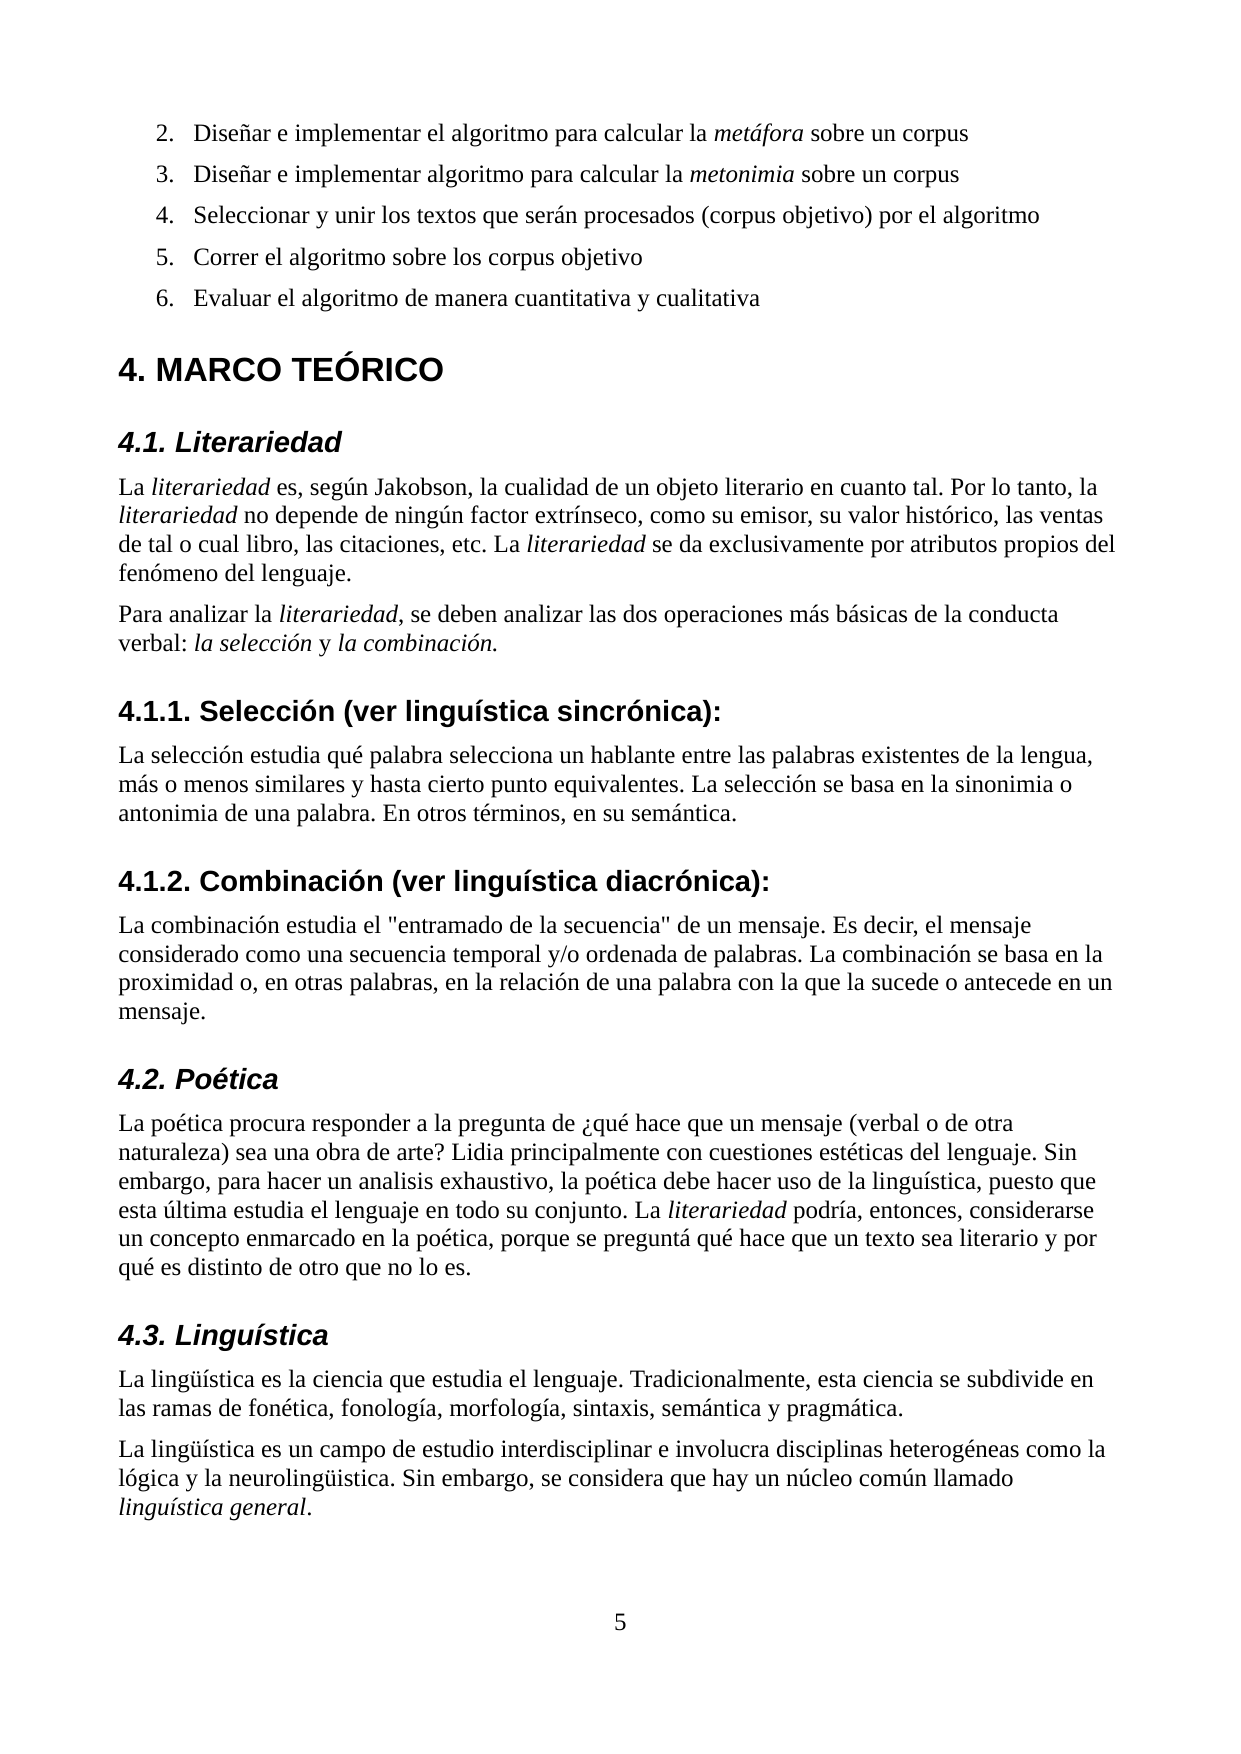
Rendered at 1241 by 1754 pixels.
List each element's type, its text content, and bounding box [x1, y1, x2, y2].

text La poética procura responder a la pregunta de ¿qué hace que un mensaje (verbal o de otra naturaleza) sea una obra de arte? Lidia principalmente con cuestiones estéticas del lenguaje. Sin embargo, para hacer un analisis exhaustivo, la poética debe hacer uso de la linguística, puesto que esta última estudia el lenguaje en todo su conjunto. La literariedad podría, entonces, considerarse un concepto enmarcado en la poética, porque se preguntá qué hace que un texto sea literario y por qué es distinto de otro que no lo es. [118, 1108, 1122, 1281]
text La literariedad es, según Jakobson, la cualidad de un objeto literario en cuanto tal. Por lo tanto, la literariedad no depende de ningún factor extrínseco, como su emisor, su valor histórico, las ventas de tal o cual libro, las citaciones, etc. La literariedad se da exclusivamente por atributos propios del fenómeno del lenguaje. [118, 472, 1122, 587]
subtitle Linguística [118, 1318, 1122, 1352]
subtitle MARCO TEÓRICO [118, 349, 1122, 388]
text La combinación estudia el "entramado de la secuencia" de un mensaje. Es decir, el mensaje considerado como una secuencia temporal y/o ordenada de palabras. La combinación se basa en la proximidad o, en otras palabras, en la relación de una palabra con la que la sucede o antecede en un mensaje. [118, 910, 1122, 1025]
list Evaluar el algoritmo de manera cuantitativa y cualitativa [156, 283, 1122, 312]
list Diseñar e implementar algoritmo para calcular la metonimia sobre un corpus [156, 159, 1122, 188]
text Para analizar la literariedad, se deben analizar las dos operaciones más básicas de la conducta verbal: la selección y la combinación. [118, 599, 1122, 657]
subtitle Poética [118, 1062, 1122, 1096]
subtitle Selección (ver linguística sincrónica): [118, 694, 1122, 728]
text La lingüística es un campo de estudio interdisciplinar e involucra disciplinas heterogéneas como la lógica y la neurolingüistica. Sin embargo, se considera que hay un núcleo común llamado linguística general. [118, 1434, 1122, 1521]
subtitle Literariedad [118, 426, 1122, 459]
text La lingüística es la ciencia que estudia el lenguaje. Tradicionalmente, esta ciencia se subdivide en las ramas de fonética, fonología, morfología, sintaxis, semántica y pragmática. [118, 1364, 1122, 1422]
list Correr el algoritmo sobre los corpus objetivo [156, 242, 1122, 271]
text La selección estudia qué palabra selecciona un hablante entre las palabras existentes de la lengua, más o menos similares y hasta cierto punto equivalentes. La selección se basa en la sinonimia o antonimia de una palabra. En otros términos, en su semántica. [118, 740, 1122, 826]
list Diseñar e implementar el algoritmo para calcular la metáfora sobre un corpus [156, 118, 1122, 147]
list Seleccionar y unir los textos que serán procesados (corpus objetivo) por el algoritmo [156, 201, 1122, 229]
subtitle Combinación (ver linguística diacrónica): [118, 864, 1122, 897]
